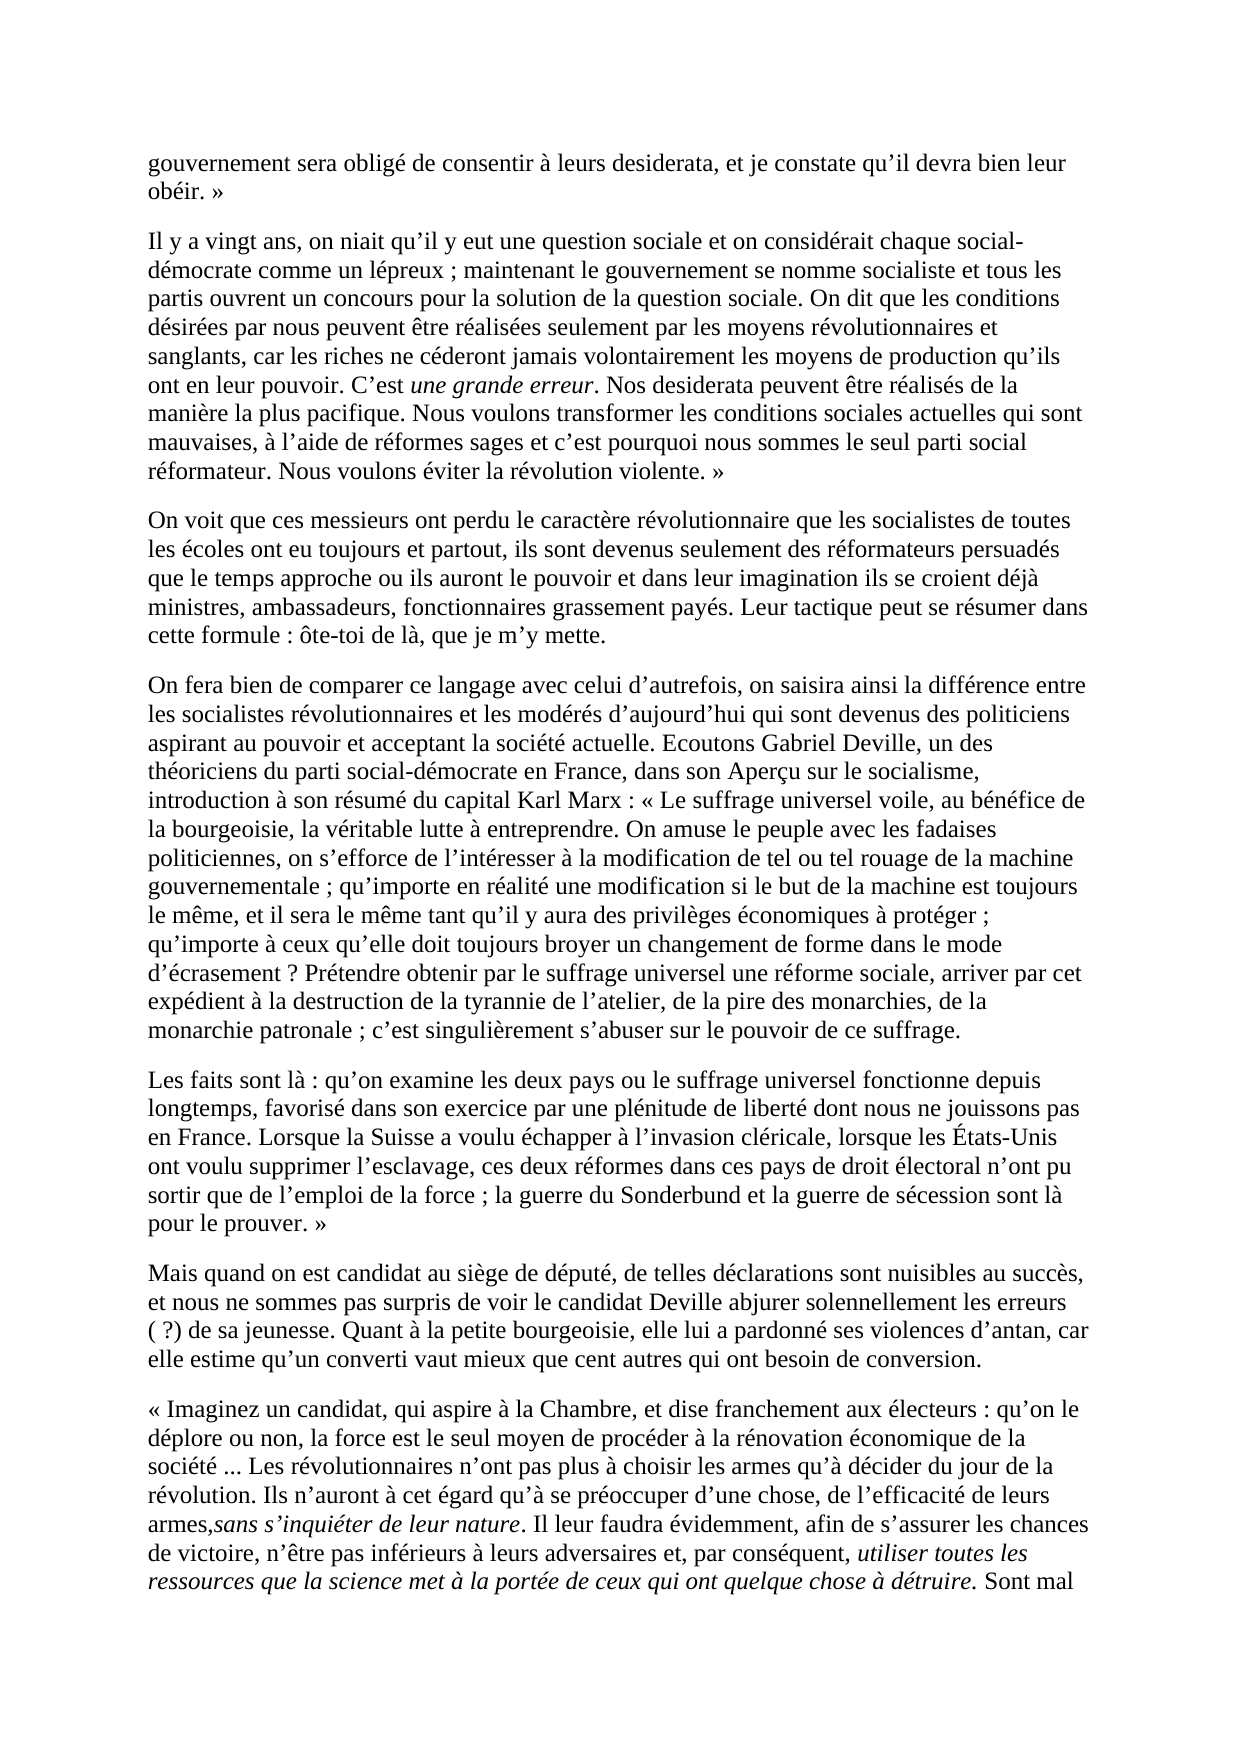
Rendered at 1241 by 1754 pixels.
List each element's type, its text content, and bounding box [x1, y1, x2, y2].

text On fera bien de comparer ce langage avec celui d’autrefois, on saisira ainsi la différence entre les socialistes révolutionnaires et les modérés d’aujourd’hui qui sont devenus des politiciens aspirant au pouvoir et acceptant la société actuelle. Ecoutons Gabriel Deville, un des théoriciens du parti social-démocrate en France, dans son Aperçu sur le socialisme, introduction à son résumé du capital Karl Marx : « Le suffrage universel voile, au bénéfice de la bourgeoisie, la véritable lutte à entreprendre. On amuse le peuple avec les fadaises politiciennes, on s’efforce de l’intéresser à la modification de tel ou tel rouage de la machine gouvernementale ; qu’importe en réalité une modification si le but de la machine est toujours le même, et il sera le même tant qu’il y aura des privilèges économiques à protéger ; qu’importe à ceux qu’elle doit toujours broyer un changement de forme dans le mode d’écrasement ? Prétendre obtenir par le suffrage universel une réforme sociale, arriver par cet expédient à la destruction de la tyrannie de l’atelier, de la pire des monarchies, de la monarchie patronale ; c’est singulièrement s’abuser sur le pouvoir de ce suffrage. [148, 670, 1093, 1044]
text On voit que ces messieurs ont perdu le caractère révolutionnaire que les socialistes de toutes les écoles ont eu toujours et partout, ils sont devenus seulement des réformateurs persuadés que le temps approche ou ils auront le pouvoir et dans leur imagination ils se croient déjà ministres, ambassadeurs, fonctionnaires grassement payés. Leur tactique peut se résumer dans cette formule : ôte-toi de là, que je m’y mette. [148, 506, 1093, 649]
text Mais quand on est candidat au siège de député, de telles déclarations sont nuisibles au succès, et nous ne sommes pas surpris de voir le candidat Deville abjurer solennellement les erreurs ( ?) de sa jeunesse. Quant à la petite bourgeoisie, elle lui a pardonné ses violences d’antan, car elle estime qu’un converti vaut mieux que cent autres qui ont besoin de conversion. [148, 1258, 1093, 1373]
text gouvernement sera obligé de consentir à leurs desiderata, et je constate qu’il devra bien leur obéir. » [148, 148, 1093, 205]
text Les faits sont là : qu’on examine les deux pays ou le suffrage universel fonctionne depuis longtemps, favorisé dans son exercice par une plénitude de liberté dont nous ne jouissons pas en France. Lorsque la Suisse a voulu échapper à l’invasion cléricale, lorsque les États-Unis ont voulu supprimer l’esclavage, ces deux réformes dans ces pays de droit électoral n’ont pu sortir que de l’emploi de la force ; la guerre du Sonderbund et la guerre de sécession sont là pour le prouver. » [148, 1065, 1093, 1237]
text « Imaginez un candidat, qui aspire à la Chambre, et dise franchement aux électeurs : qu’on le déplore ou non, la force est le seul moyen de procéder à la rénovation économique de la société ... Les révolutionnaires n’ont pas plus à choisir les armes qu’à décider du jour de la révolution. Ils n’auront à cet égard qu’à se préoccuper d’une chose, de l’efficacité de leurs armes,sans s’inquiéter de leur nature. Il leur faudra évidemment, afin de s’assurer les chances de victoire, n’être pas inférieurs à leurs adversaires et, par conséquent, utiliser toutes les ressources que la science met à la portée de ceux qui ont quelque chose à détruire. Sont mal [148, 1394, 1093, 1595]
text Il y a vingt ans, on niait qu’il y eut une question sociale et on considérait chaque social-démocrate comme un lépreux ; maintenant le gouvernement se nomme socialiste et tous les partis ouvrent un concours pour la solution de la question sociale. On dit que les conditions désirées par nous peuvent être réalisées seulement par les moyens révolutionnaires et sanglants, car les riches ne céderont jamais volontairement les moyens de production qu’ils ont en leur pouvoir. C’est une grande erreur. Nos desiderata peuvent être réalisés de la manière la plus pacifique. Nous voulons transformer les conditions sociales actuelles qui sont mauvaises, à l’aide de réformes sages et c’est pourquoi nous sommes le seul parti social réformateur. Nous voulons éviter la révolution violente. » [148, 226, 1093, 485]
